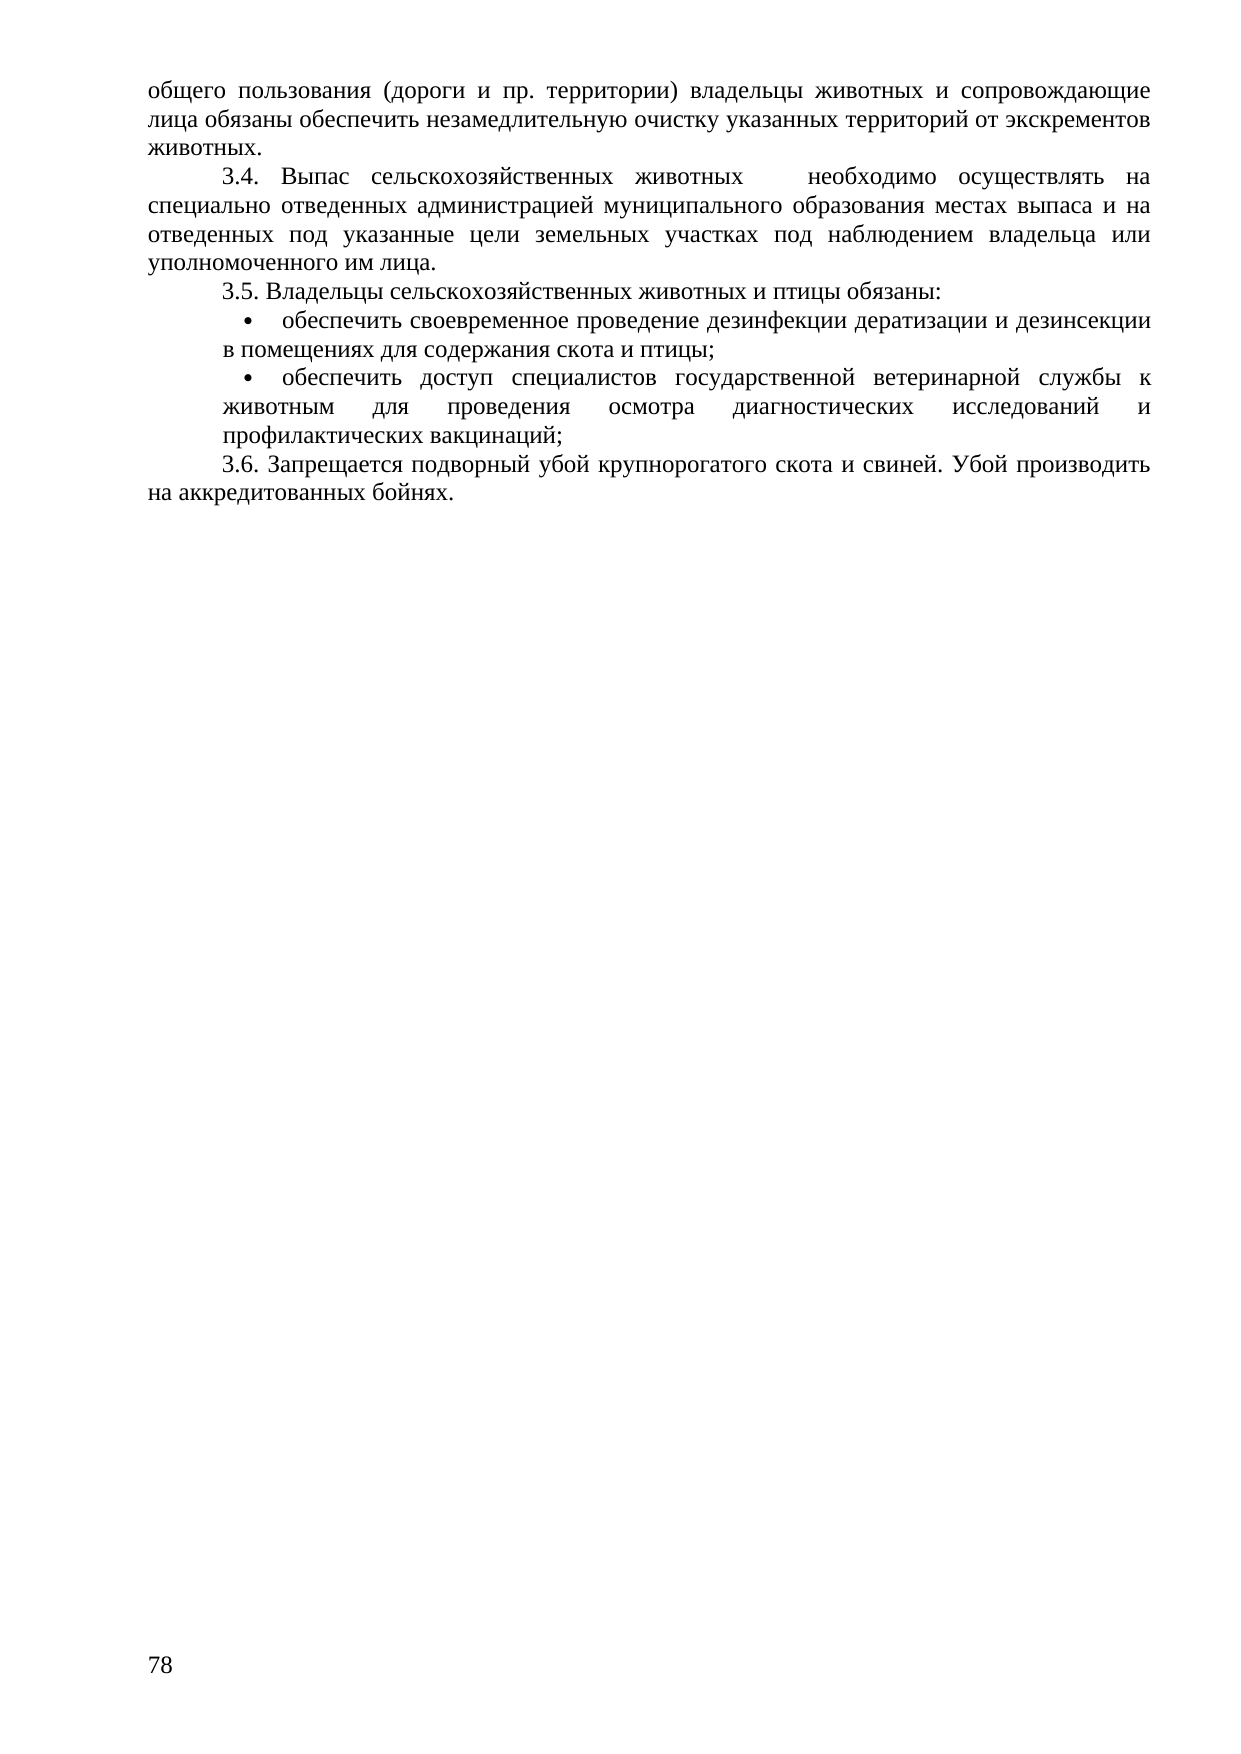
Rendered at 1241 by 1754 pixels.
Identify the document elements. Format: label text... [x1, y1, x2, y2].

text 3.4. Выпас сельскохозяйственных животных необходимо осуществлять на специально отведенных администрацией муниципального образования местах выпаса и на отведенных под указанные цели земельных участках под наблюдением владельца или уполномоченного им лица. [148, 161, 1152, 276]
list обеспечить доступ специалистов государственной ветеринарной службы к животным для проведения осмотра диагностических исследований и профилактических вакцинаций; [185, 362, 1152, 449]
text 3.5. Владельцы сельскохозяйственных животных и птицы обязаны: [148, 276, 1152, 305]
text 3.6. Запрещается подворный убой крупнорогатого скота и свиней. Убой производить на аккредитованных бойнях. [148, 449, 1152, 506]
list обеспечить своевременное проведение дезинфекции дератизации и дезинсекции в помещениях для содержания скота и птицы; [185, 305, 1152, 362]
text общего пользования (дороги и пр. территории) владельцы животных и сопровождающие лица обязаны обеспечить незамедлительную очистку указанных территорий от экскрементов животных. [148, 75, 1152, 161]
